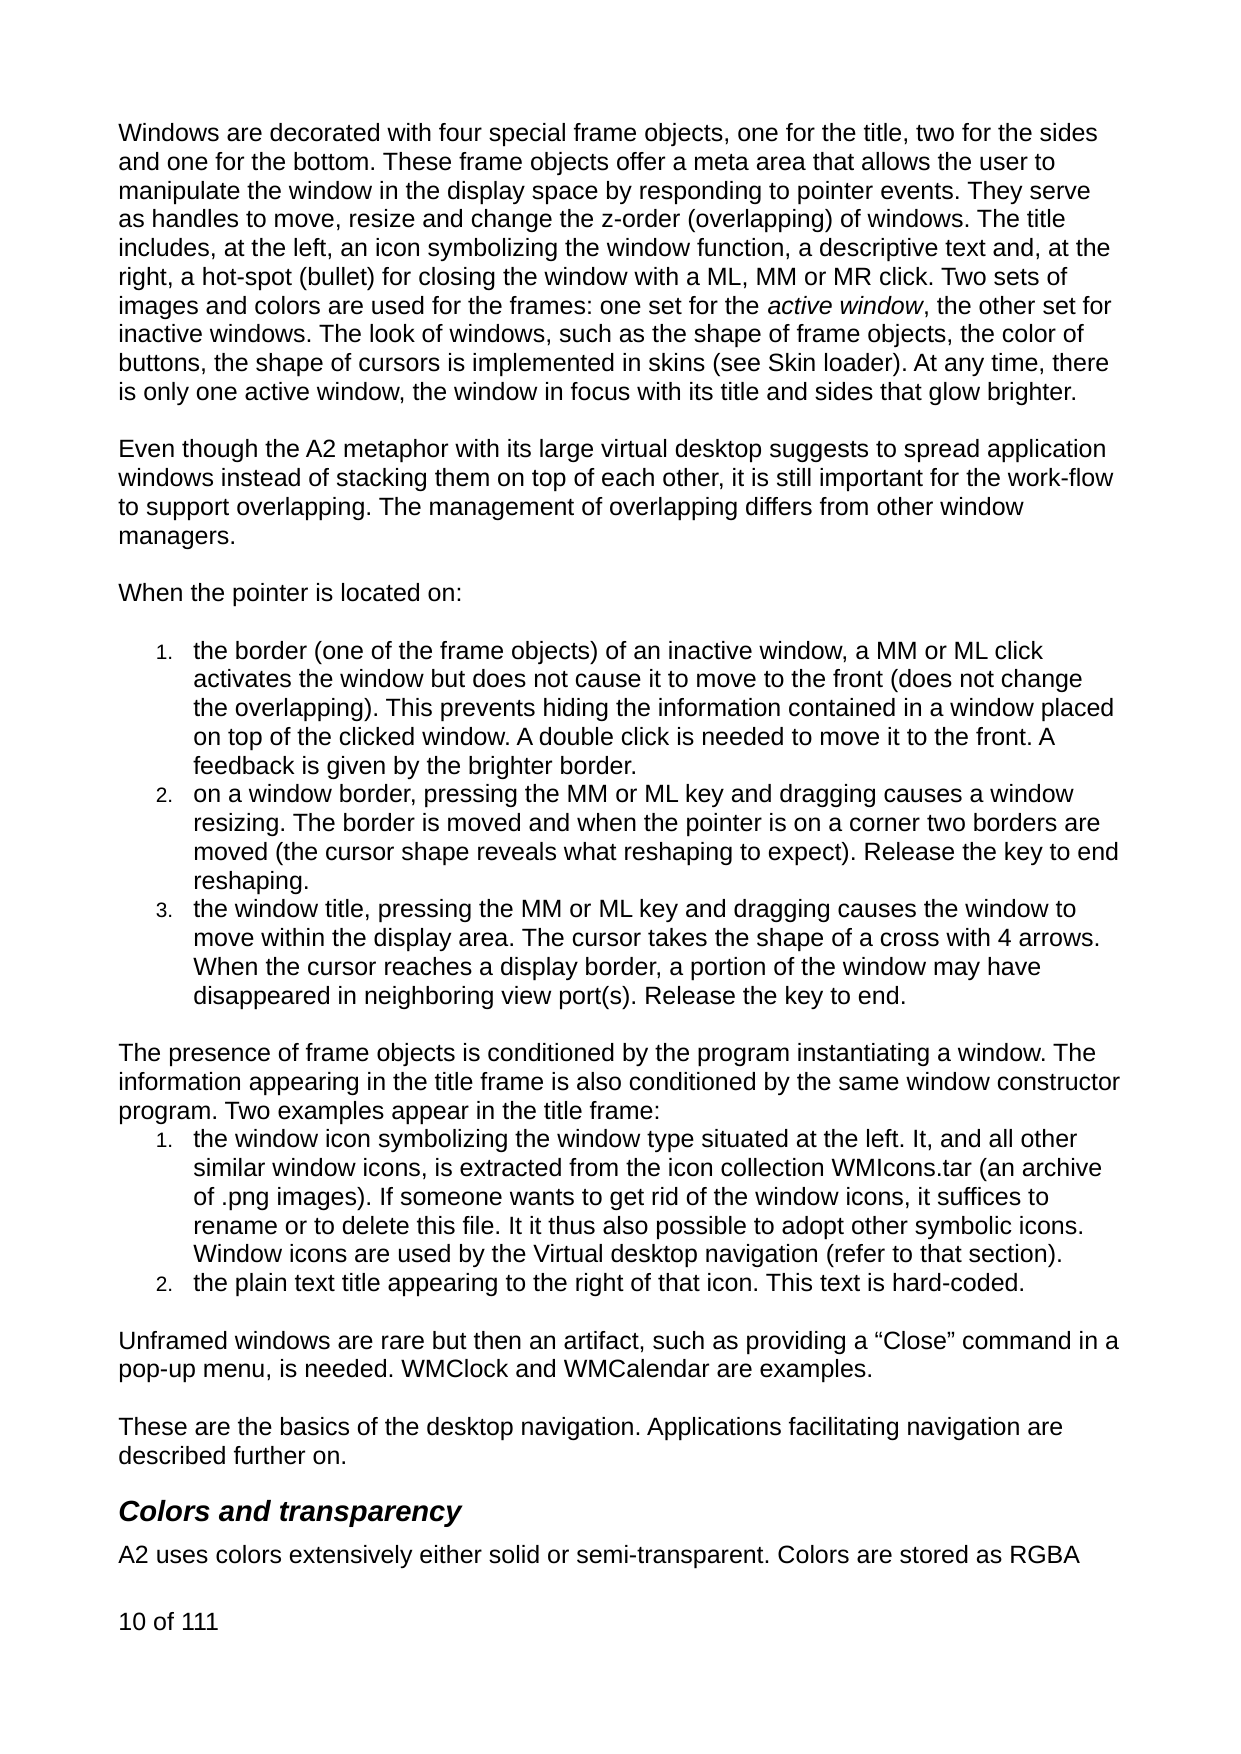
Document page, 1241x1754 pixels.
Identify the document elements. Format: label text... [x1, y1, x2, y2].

list the plain text title appearing to the right of that icon. This text is hard-coded. [156, 1268, 1122, 1297]
text Unframed windows are rare but then an artifact, such as providing a “Close” command in a pop-up menu, is needed. WMClock and WMCalendar are examples. [118, 1326, 1122, 1383]
list on a window border, pressing the MM or ML key and dragging causes a window resizing. The border is moved and when the pointer is on a corner two borders are moved (the cursor shape reveals what reshaping to expect). Release the key to end reshaping. [156, 779, 1122, 894]
list the border (one of the frame objects) of an inactive window, a MM or ML click activates the window but does not cause it to move to the front (does not change the overlapping). This prevents hiding the information contained in a window placed on top of the clicked window. A double click is needed to move it to the front. A feedback is given by the brighter border. [156, 636, 1122, 779]
text When the pointer is located on: [118, 578, 1122, 607]
subtitle Colors and transparency [118, 1494, 1122, 1528]
list the window title, pressing the MM or ML key and dragging causes the window to move within the display area. The cursor takes the shape of a cross with 4 arrows. When the cursor reaches a display border, a portion of the window may have disappeared in neighboring view port(s). Release the key to end. [156, 894, 1122, 1009]
text Windows are decorated with four special frame objects, one for the title, two for the sides and one for the bottom. These frame objects offer a meta area that allows the user to manipulate the window in the display space by responding to pointer events. They serve as handles to move, resize and change the z-order (overlapping) of windows. The title includes, at the left, an icon symbolizing the window function, a descriptive text and, at the right, a hot-spot (bullet) for closing the window with a ML, MM or MR click. Two sets of images and colors are used for the frames: one set for the active window, the other set for inactive windows. The look of windows, such as the shape of frame objects, the color of buttons, the shape of cursors is implemented in skins (see Skin loader). At any time, there is only one active window, the window in focus with its title and sides that glow brighter. [118, 118, 1122, 406]
list the window icon symbolizing the window type situated at the left. It, and all other similar window icons, is extracted from the icon collection WMIcons.tar (an archive of .png images). If someone wants to get rid of the window icons, it suffices to rename or to delete this file. It it thus also possible to adopt other symbolic icons. [156, 1124, 1122, 1239]
text A2 uses colors extensively either solid or semi-transparent. Colors are stored as RGBA [118, 1540, 1122, 1569]
text Even though the A2 metaphor with its large virtual desktop suggests to spread application windows instead of stacking them on top of each other, it is still important for the work-flow to support overlapping. The management of overlapping differs from other window managers. [118, 434, 1122, 549]
list Window icons are used by the Virtual desktop navigation (refer to that section). [156, 1239, 1122, 1268]
text These are the basics of the desktop navigation. Applications facilitating navigation are described further on. [118, 1412, 1122, 1469]
text The presence of frame objects is conditioned by the program instantiating a window. The information appearing in the title frame is also conditioned by the same window constructor program. Two examples appear in the title frame: [118, 1038, 1122, 1124]
